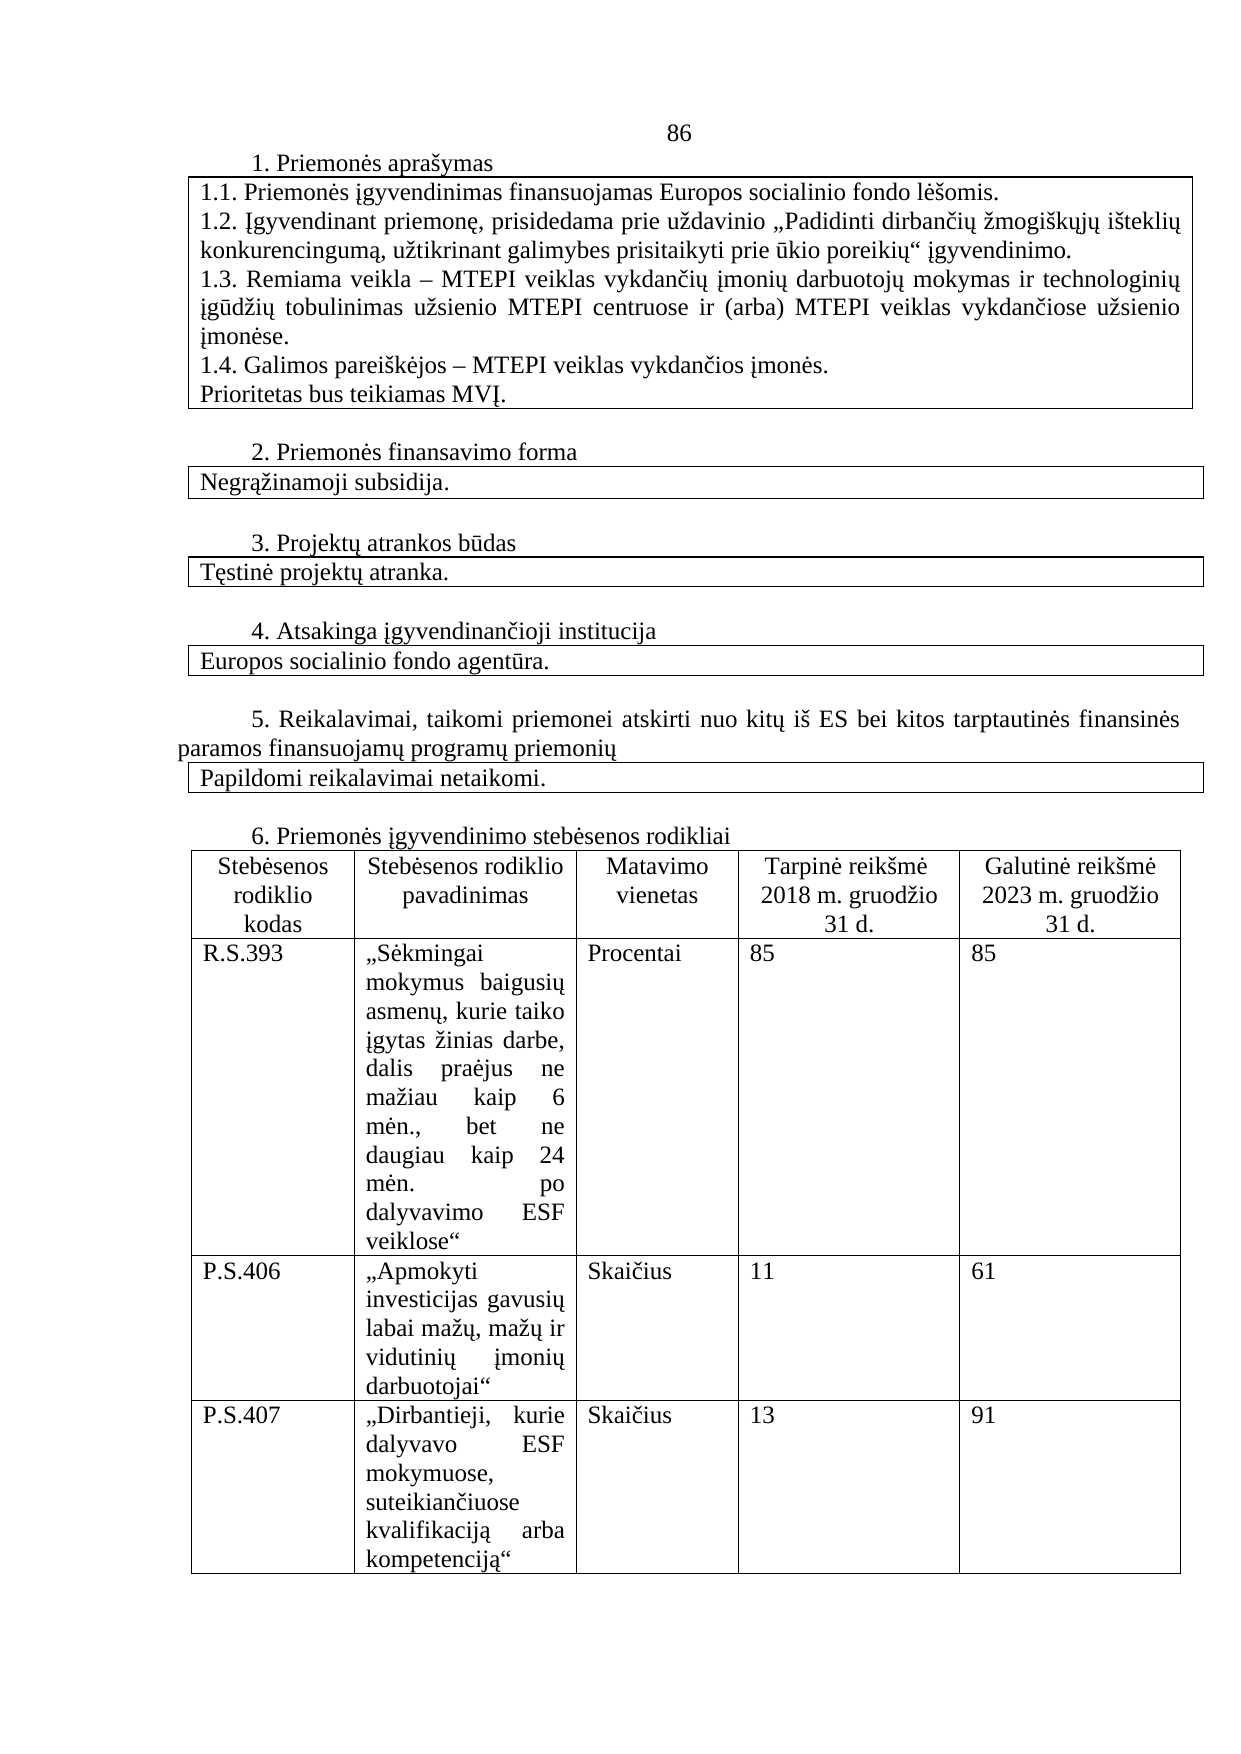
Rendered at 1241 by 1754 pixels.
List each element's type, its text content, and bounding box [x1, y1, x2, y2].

table_header Galutinė reikšmė 2023 m. gruodžio 31 d. [960, 851, 1180, 937]
table_cell Procentai [577, 939, 738, 1255]
table_cell Skaičius [577, 1256, 738, 1399]
text 6. Priemonės įgyvendinimo stebėsenos rodikliai [177, 821, 1181, 850]
table_header Tęstinė projektų atranka. [189, 558, 1203, 586]
table_cell R.S.393 [192, 939, 354, 1255]
text 5. Reikalavimai, taikomi priemonei atskirti nuo kitų iš ES bei kitos tarptautinės finansinės paramos finansuojamų programų priemonių [177, 704, 1181, 762]
table_cell 61 [960, 1256, 1180, 1399]
table_header Stebėsenos rodiklio kodas [192, 851, 354, 937]
table_cell P.S.407 [192, 1401, 354, 1573]
text 2. Priemonės finansavimo forma [177, 437, 1181, 466]
table_header Tarpinė reikšmė 2018 m. gruodžio 31 d. [739, 851, 959, 937]
table_header 1.1. Priemonės įgyvendinimas finansuojamas Europos socialinio fondo lėšomis. [189, 178, 1192, 206]
table_cell Skaičius [577, 1401, 738, 1573]
table_cell „Apmokyti investicijas gavusių labai mažų, mažų ir vidutinių įmonių darbuotojai“ [355, 1256, 576, 1399]
table_header Negrąžinamoji subsidija. [189, 467, 1203, 498]
table_cell 91 [960, 1401, 1180, 1573]
table_cell 85 [960, 939, 1180, 1255]
table_header Europos socialinio fondo agentūra. [189, 646, 1203, 674]
table_cell „Dirbantieji, kurie dalyvavo ESF mokymuose, suteikiančiuose kvalifikaciją arba kompetenciją“ [355, 1401, 576, 1573]
table_cell 1.2. Įgyvendinant priemonę, prisidedama prie uždavinio „Padidinti dirbančių žmogiškųjų išteklių konkurencingumą, užtikrinant galimybes prisitaikyti prie ūkio poreikių“ įgyvendinimo. [189, 206, 1192, 264]
table_cell 1.3. Remiama veikla – MTEPI veiklas vykdančių įmonių darbuotojų mokymas ir technologinių įgūdžių tobulinimas užsienio MTEPI centruose ir (arba) MTEPI veiklas vykdančiose užsienio įmonėse. [189, 264, 1192, 350]
text 4. Atsakinga įgyvendinančioji institucija [177, 616, 1181, 645]
table_header Stebėsenos rodiklio pavadinimas [355, 851, 576, 937]
table_cell 1.4. Galimos pareiškėjos – MTEPI veiklas vykdančios įmonės. Prioritetas bus teikiamas MVĮ. [189, 350, 1192, 407]
table_cell „Sėkmingai mokymus baigusių asmenų, kurie taiko įgytas žinias darbe, dalis praėjus ne mažiau kaip 6 mėn., bet ne daugiau kaip 24 mėn. po dalyvavimo ESF veiklose“ [355, 939, 576, 1255]
table_cell 11 [739, 1256, 959, 1399]
table_cell P.S.406 [192, 1256, 354, 1399]
text 3. Projektų atrankos būdas [177, 528, 1181, 556]
table_cell 13 [739, 1401, 959, 1573]
table_header Matavimo vienetas [577, 851, 738, 937]
text 1. Priemonės aprašymas [177, 148, 1181, 176]
table_cell 85 [739, 939, 959, 1255]
table_header Papildomi reikalavimai netaikomi. [189, 763, 1203, 792]
